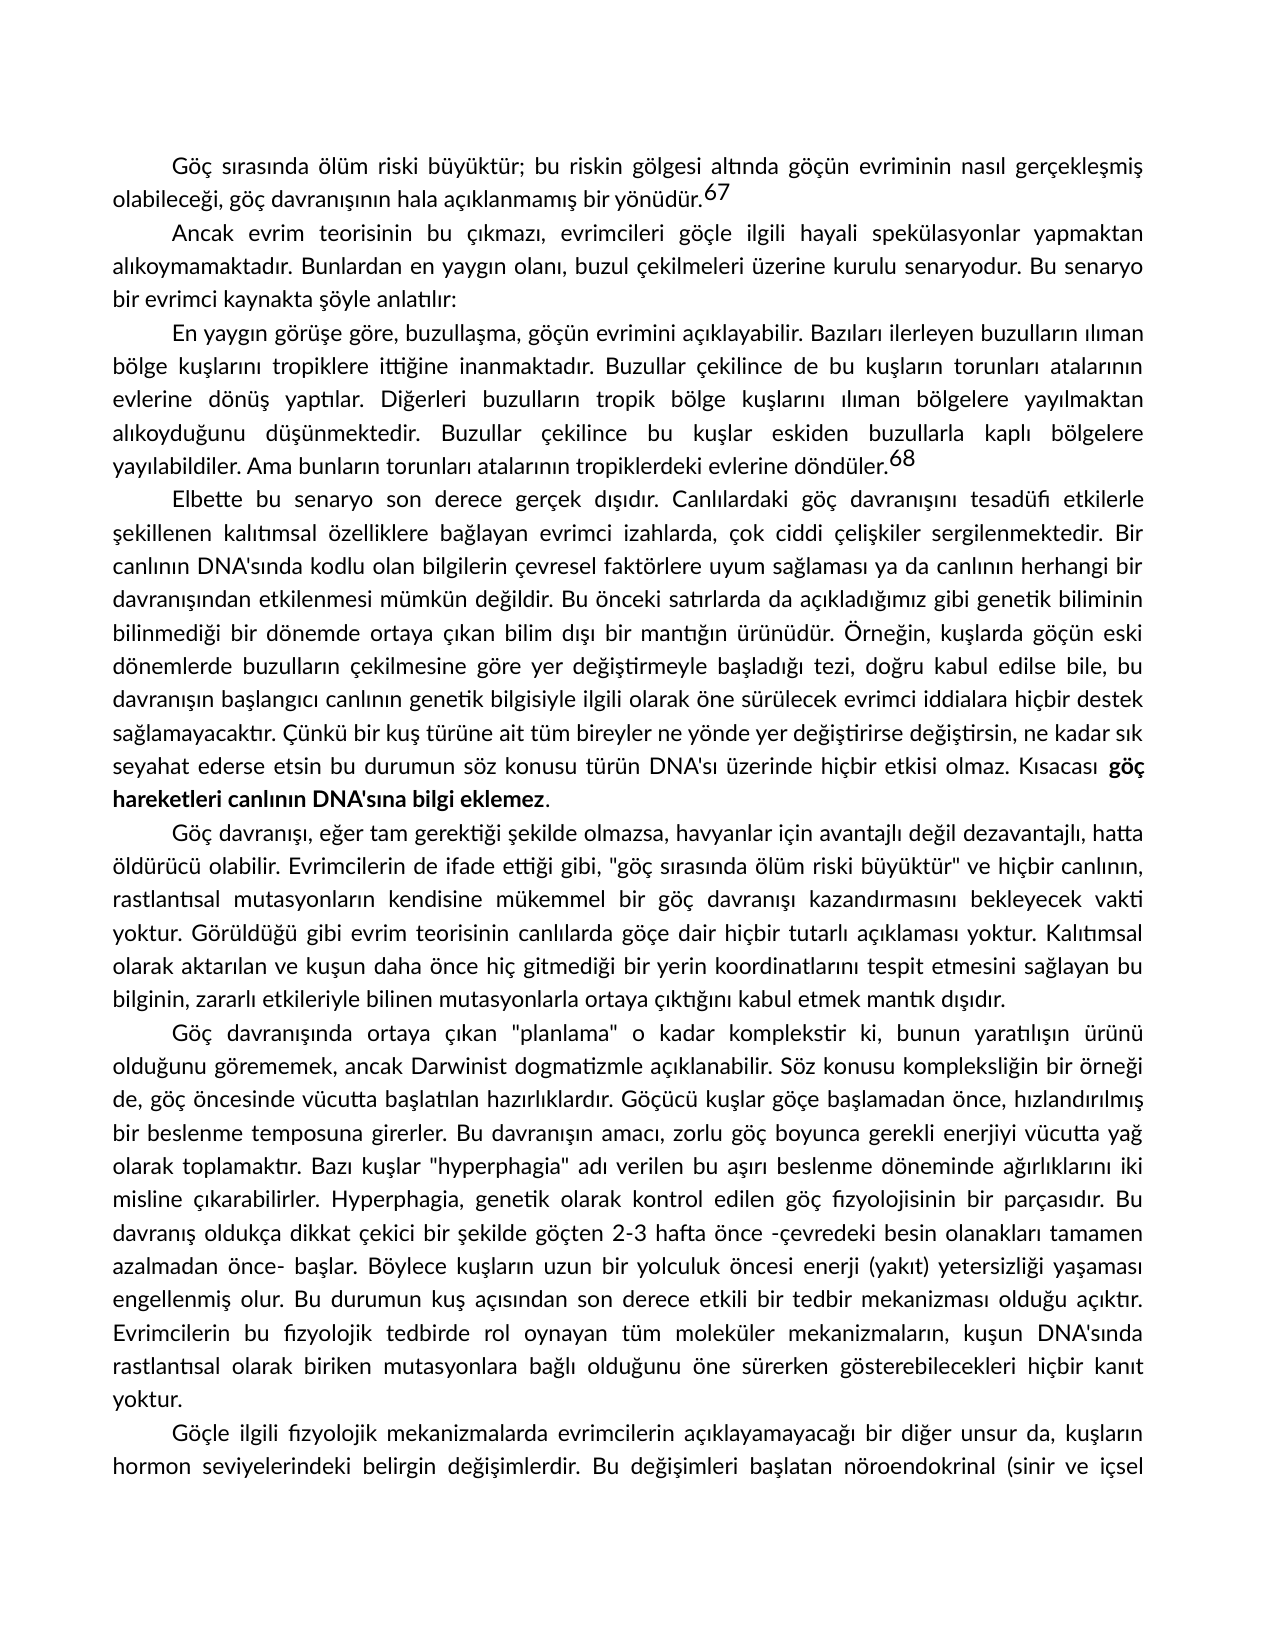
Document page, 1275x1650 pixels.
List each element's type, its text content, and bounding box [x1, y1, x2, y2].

text Ancak evrim teorisinin bu çıkmazı, evrimcileri göçle ilgili hayali spekülasyonlar yapmaktan alıkoymamaktadır. Bunlardan en yaygın olanı, buzul çekilmeleri üzerine kurulu senaryodur. Bu senaryo bir evrimci kaynakta şöyle anlatılır: [112, 214, 1145, 314]
text Göç davranışı, eğer tam gerektiği şekilde olmazsa, havyanlar için avantajlı değil dezavantajlı, hatta öldürücü olabilir. Evrimcilerin de ifade ettiği gibi, "göç sırasında ölüm riski büyüktür" ve hiçbir canlının, rastlantısal mutasyonların kendisine mükemmel bir göç davranışı kazandırmasını bekleyecek vakti yoktur. Görüldüğü gibi evrim teorisinin canlılarda göçe dair hiçbir tutarlı açıklaması yoktur. Kalıtımsal olarak aktarılan ve kuşun daha önce hiç gitmediği bir yerin koordinatlarını tespit etmesini sağlayan bu bilginin, zararlı etkileriyle bilinen mutasyonlarla ortaya çıktığını kabul etmek mantık dışıdır. [112, 814, 1145, 1014]
text Göçle ilgili fizyolojik mekanizmalarda evrimcilerin açıklayamayacağı bir diğer unsur da, kuşların hormon seviyelerindeki belirgin değişimlerdir. Bu değişimleri başlatan nöroendokrinal (sinir ve içsel [112, 1414, 1145, 1481]
text Göç davranışında ortaya çıkan "planlama" o kadar komplekstir ki, bunun yaratılışın ürünü olduğunu görememek, ancak Darwinist dogmatizmle açıklanabilir. Söz konusu kompleksliğin bir örneği de, göç öncesinde vücutta başlatılan hazırlıklardır. Göçücü kuşlar göçe başlamadan önce, hızlandırılmış bir beslenme temposuna girerler. Bu davranışın amacı, zorlu göç boyunca gerekli enerjiyi vücutta yağ olarak toplamaktır. Bazı kuşlar "hyperphagia" adı verilen bu aşırı beslenme döneminde ağırlıklarını iki misline çıkarabilirler. Hyperphagia, genetik olarak kontrol edilen göç fizyolojisinin bir parçasıdır. Bu davranış oldukça dikkat çekici bir şekilde göçten 2-3 hafta önce -çevredeki besin olanakları tamamen azalmadan önce- başlar. Böylece kuşların uzun bir yolculuk öncesi enerji (yakıt) yetersizliği yaşaması engellenmiş olur. Bu durumun kuş açısından son derece etkili bir tedbir mekanizması olduğu açıktır. Evrimcilerin bu fizyolojik tedbirde rol oynayan tüm moleküler mekanizmaların, kuşun DNA'sında rastlantısal olarak biriken mutasyonlara bağlı olduğunu öne sürerken gösterebilecekleri hiçbir kanıt yoktur. [112, 1014, 1145, 1414]
text Göç sırasında ölüm riski büyüktür; bu riskin gölgesi altında göçün evriminin nasıl gerçekleşmiş olabileceği, göç davranışının hala açıklanmamış bir yönüdür.67 [112, 148, 1145, 214]
text En yaygın görüşe göre, buzullaşma, göçün evrimini açıklayabilir. Bazıları ilerleyen buzulların ılıman bölge kuşlarını tropiklere ittiğine inanmaktadır. Buzullar çekilince de bu kuşların torunları atalarının evlerine dönüş yaptılar. Diğerleri buzulların tropik bölge kuşlarını ılıman bölgelere yayılmaktan alıkoyduğunu düşünmektedir. Buzullar çekilince bu kuşlar eskiden buzullarla kaplı bölgelere yayılabildiler. Ama bunların torunları atalarının tropiklerdeki evlerine döndüler.68 [112, 314, 1145, 481]
text Elbette bu senaryo son derece gerçek dışıdır. Canlılardaki göç davranışını tesadüfi etkilerle şekillenen kalıtımsal özelliklere bağlayan evrimci izahlarda, çok ciddi çelişkiler sergilenmektedir. Bir canlının DNA'sında kodlu olan bilgilerin çevresel faktörlere uyum sağlaması ya da canlının herhangi bir davranışından etkilenmesi mümkün değildir. Bu önceki satırlarda da açıkladığımız gibi genetik biliminin bilinmediği bir dönemde ortaya çıkan bilim dışı bir mantığın ürünüdür. Örneğin, kuşlarda göçün eski dönemlerde buzulların çekilmesine göre yer değiştirmeyle başladığı tezi, doğru kabul edilse bile, bu davranışın başlangıcı canlının genetik bilgisiyle ilgili olarak öne sürülecek evrimci iddialara hiçbir destek sağlamayacaktır. Çünkü bir kuş türüne ait tüm bireyler ne yönde yer değiştirirse değiştirsin, ne kadar sık seyahat ederse etsin bu durumun söz konusu türün DNA'sı üzerinde hiçbir etkisi olmaz. Kısacası göç hareketleri canlının DNA'sına bilgi eklemez. [112, 481, 1145, 814]
